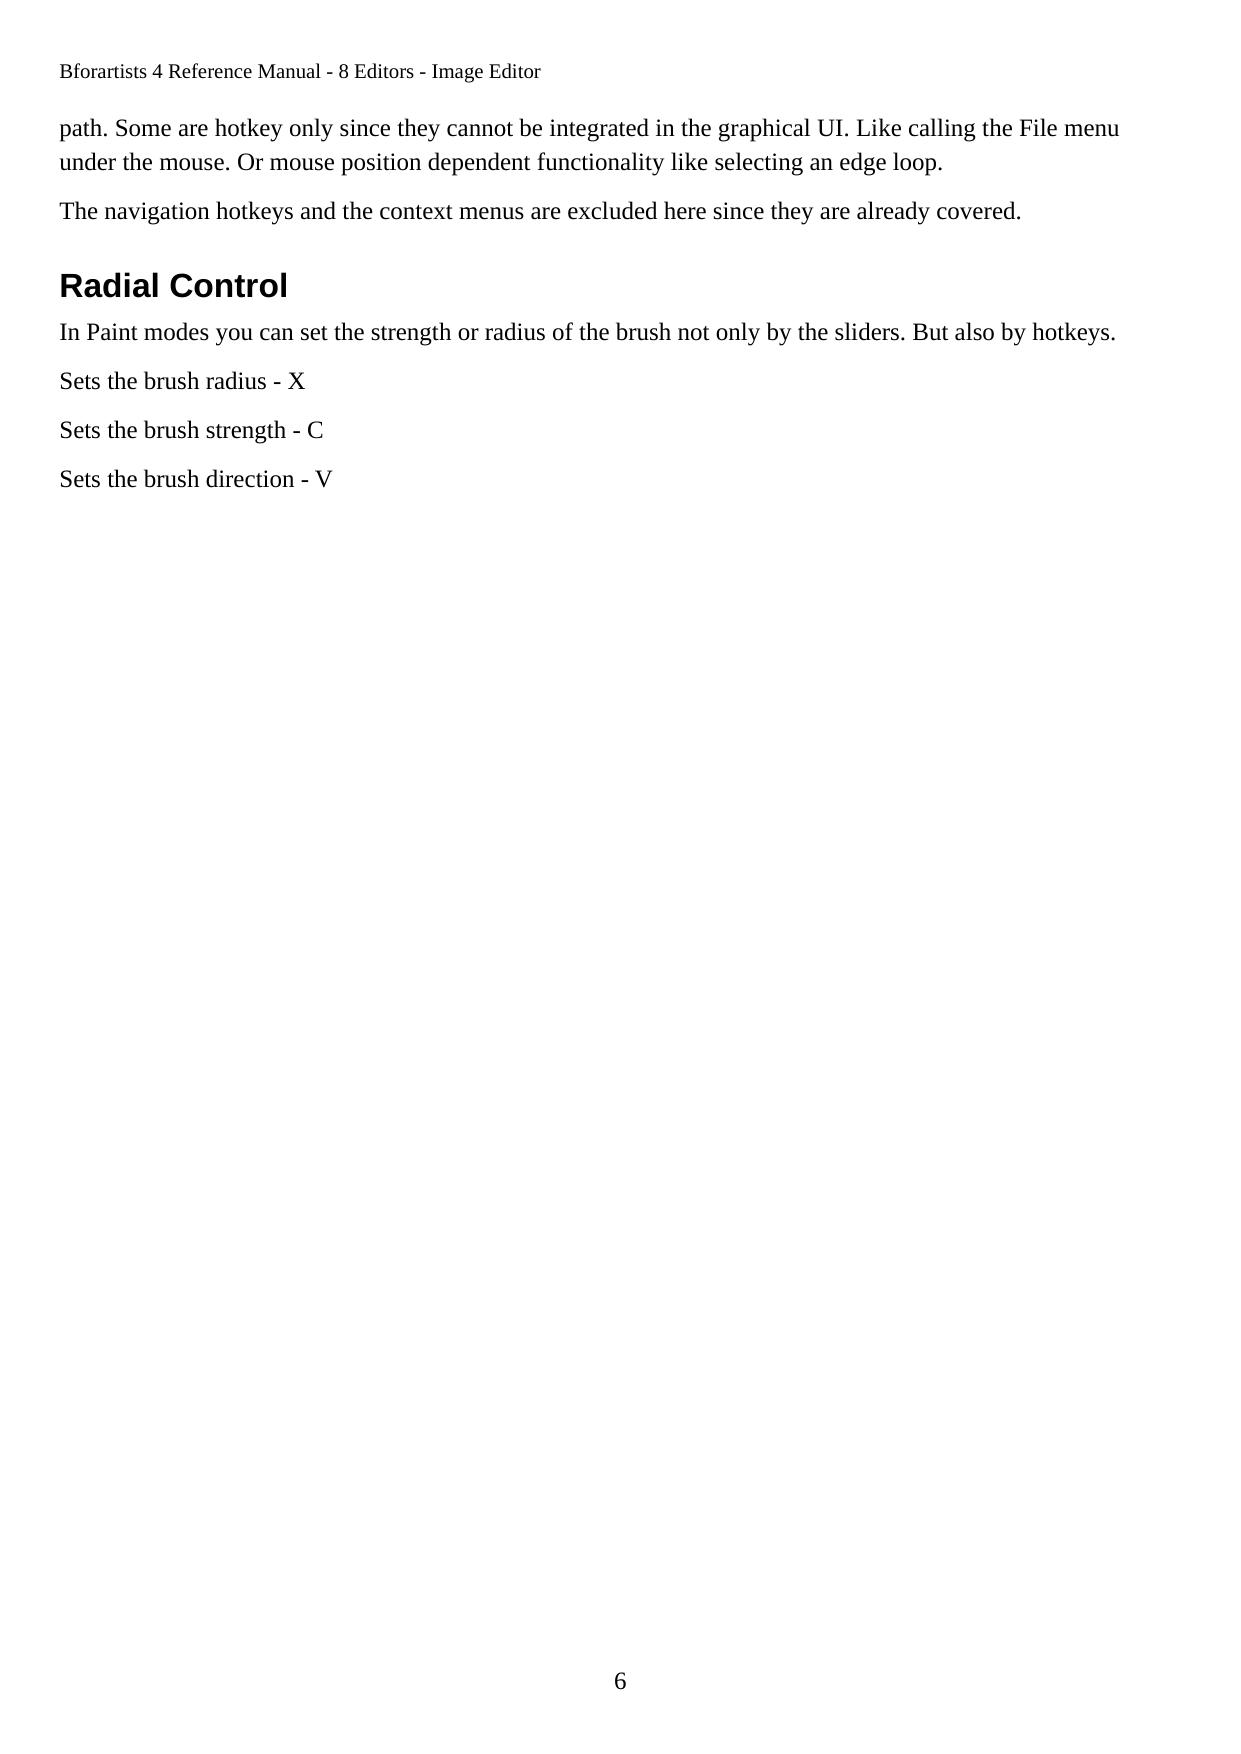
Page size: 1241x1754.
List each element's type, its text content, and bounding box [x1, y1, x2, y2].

text path. Some are hotkey only since they cannot be integrated in the graphical UI. Like calling the File menu under the mouse. Or mouse position dependent functionality like selecting an edge loop. [59, 113, 1181, 176]
text Sets the brush strength - C [59, 415, 1181, 444]
text Sets the brush direction - V [59, 464, 1181, 493]
subtitle Radial Control [59, 266, 1181, 305]
text In Paint modes you can set the strength or radius of the brush not only by the sliders. But also by hotkeys. [59, 317, 1181, 346]
text The navigation hotkeys and the context menus are excluded here since they are already covered. [59, 196, 1181, 225]
text Sets the brush radius - X [59, 366, 1181, 395]
